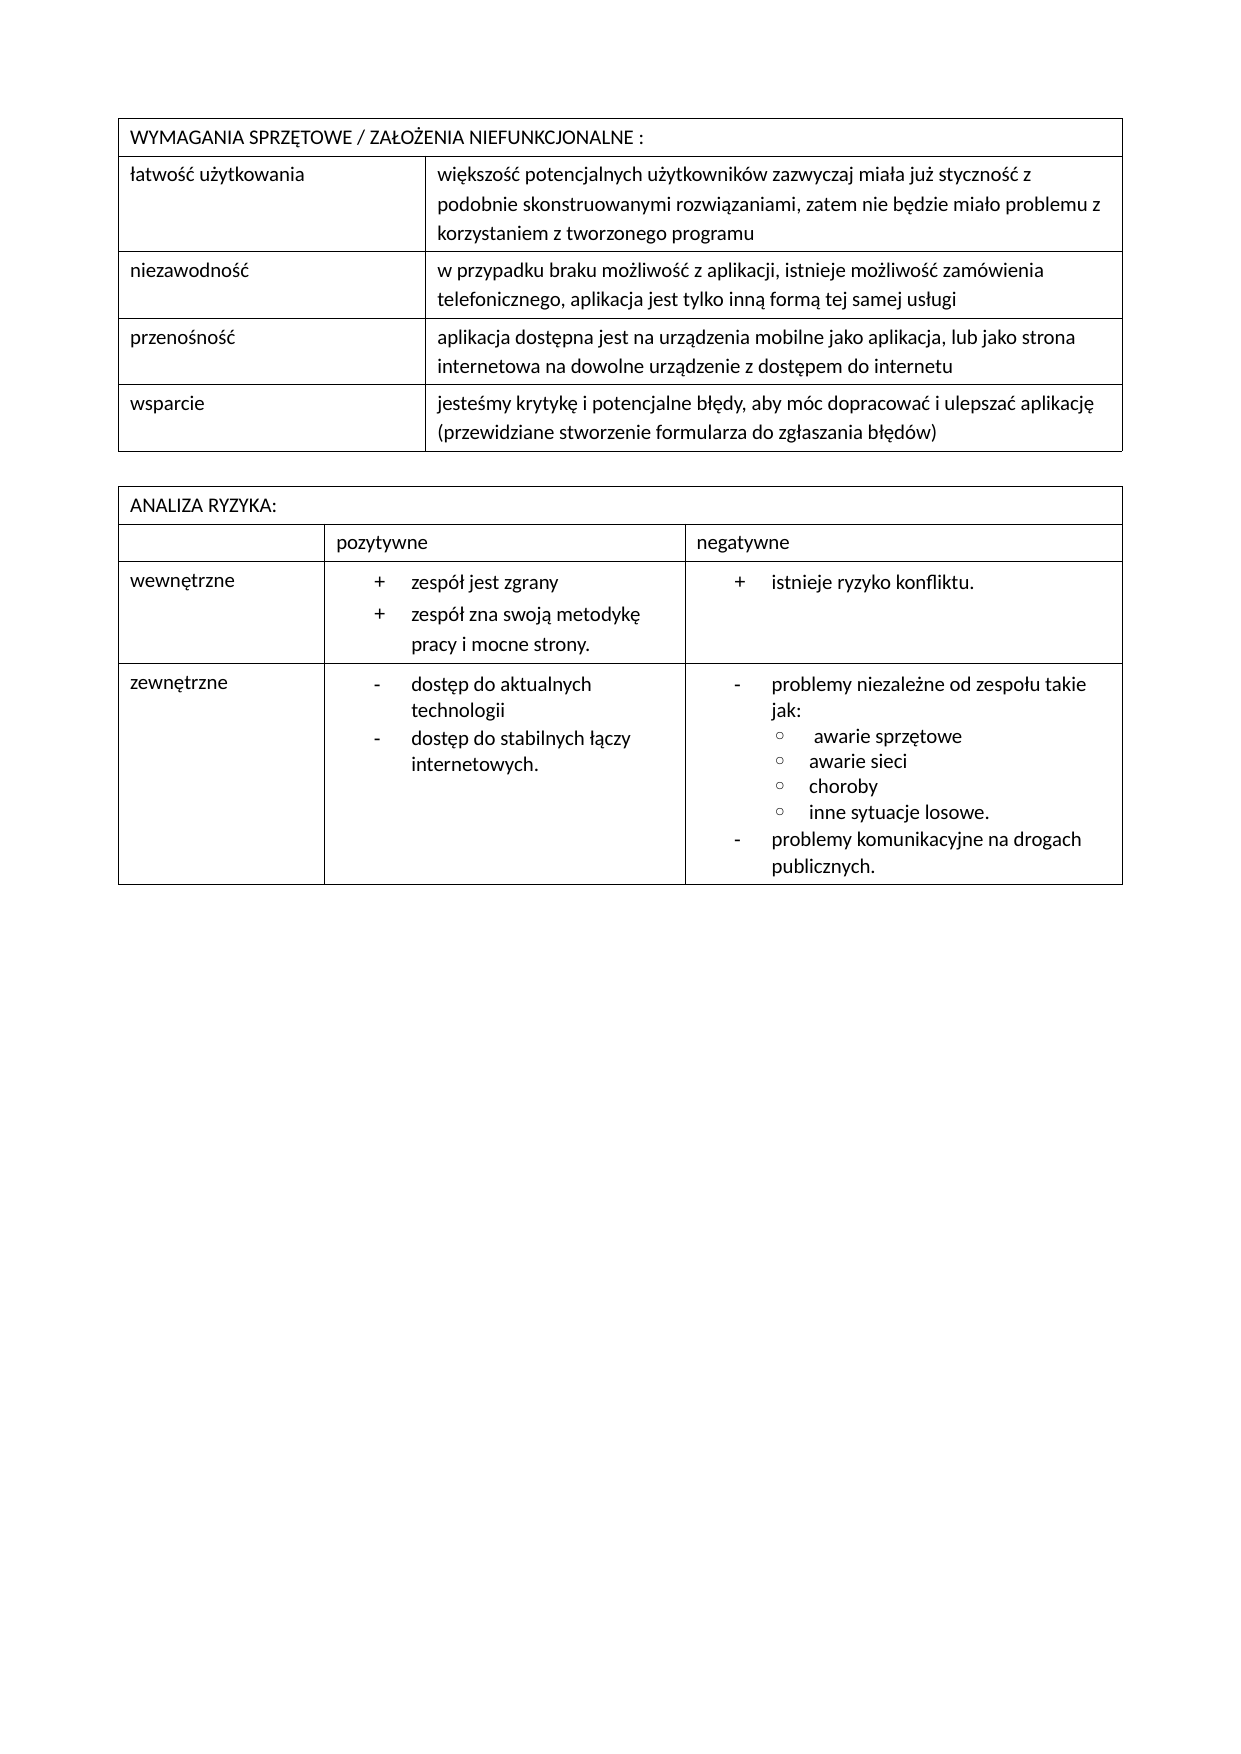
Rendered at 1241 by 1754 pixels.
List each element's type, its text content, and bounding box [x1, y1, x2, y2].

table_cell jesteśmy krytykę i potencjalne błędy, aby móc dopracować i ulepszać aplikację (przewidziane stworzenie formularza do zgłaszania błędów) [426, 385, 1122, 451]
table_cell łatwość użytkowania [119, 157, 425, 251]
table_cell zespół jest zgrany zespół zna swoją metodykę pracy i mocne strony. [325, 562, 685, 663]
table_cell wsparcie [119, 385, 425, 451]
table_cell [119, 525, 324, 561]
table_cell większość potencjalnych użytkowników zazwyczaj miała już styczność z podobnie skonstruowanymi rozwiązaniami, zatem nie będzie miało problemu z korzystaniem z tworzonego programu [426, 157, 1122, 251]
table_cell wewnętrzne [119, 562, 324, 663]
table_header WYMAGANIA SPRZĘTOWE / ZAŁOŻENIA NIEFUNKCJONALNE : [119, 119, 1122, 156]
table_cell problemy niezależne od zespołu takie jak: awarie sprzętowe awarie sieci choroby inne sytuacje losowe. problemy komunikacyjne na drogach publicznych. [686, 664, 1122, 884]
table_cell zewnętrzne [119, 664, 324, 884]
table_cell niezawodność [119, 252, 425, 318]
table_cell dostęp do aktualnych technologii dostęp do stabilnych łączy internetowych. [325, 664, 685, 884]
table_cell aplikacja dostępna jest na urządzenia mobilne jako aplikacja, lub jako strona internetowa na dowolne urządzenie z dostępem do internetu [426, 319, 1122, 384]
table_cell negatywne [686, 525, 1122, 561]
table_cell pozytywne [325, 525, 685, 561]
table_cell w przypadku braku możliwość z aplikacji, istnieje możliwość zamówienia telefonicznego, aplikacja jest tylko inną formą tej samej usługi [426, 252, 1122, 318]
table_header ANALIZA RYZYKA: [119, 487, 1122, 523]
table_cell istnieje ryzyko konfliktu. [686, 562, 1122, 663]
table_cell przenośność [119, 319, 425, 384]
